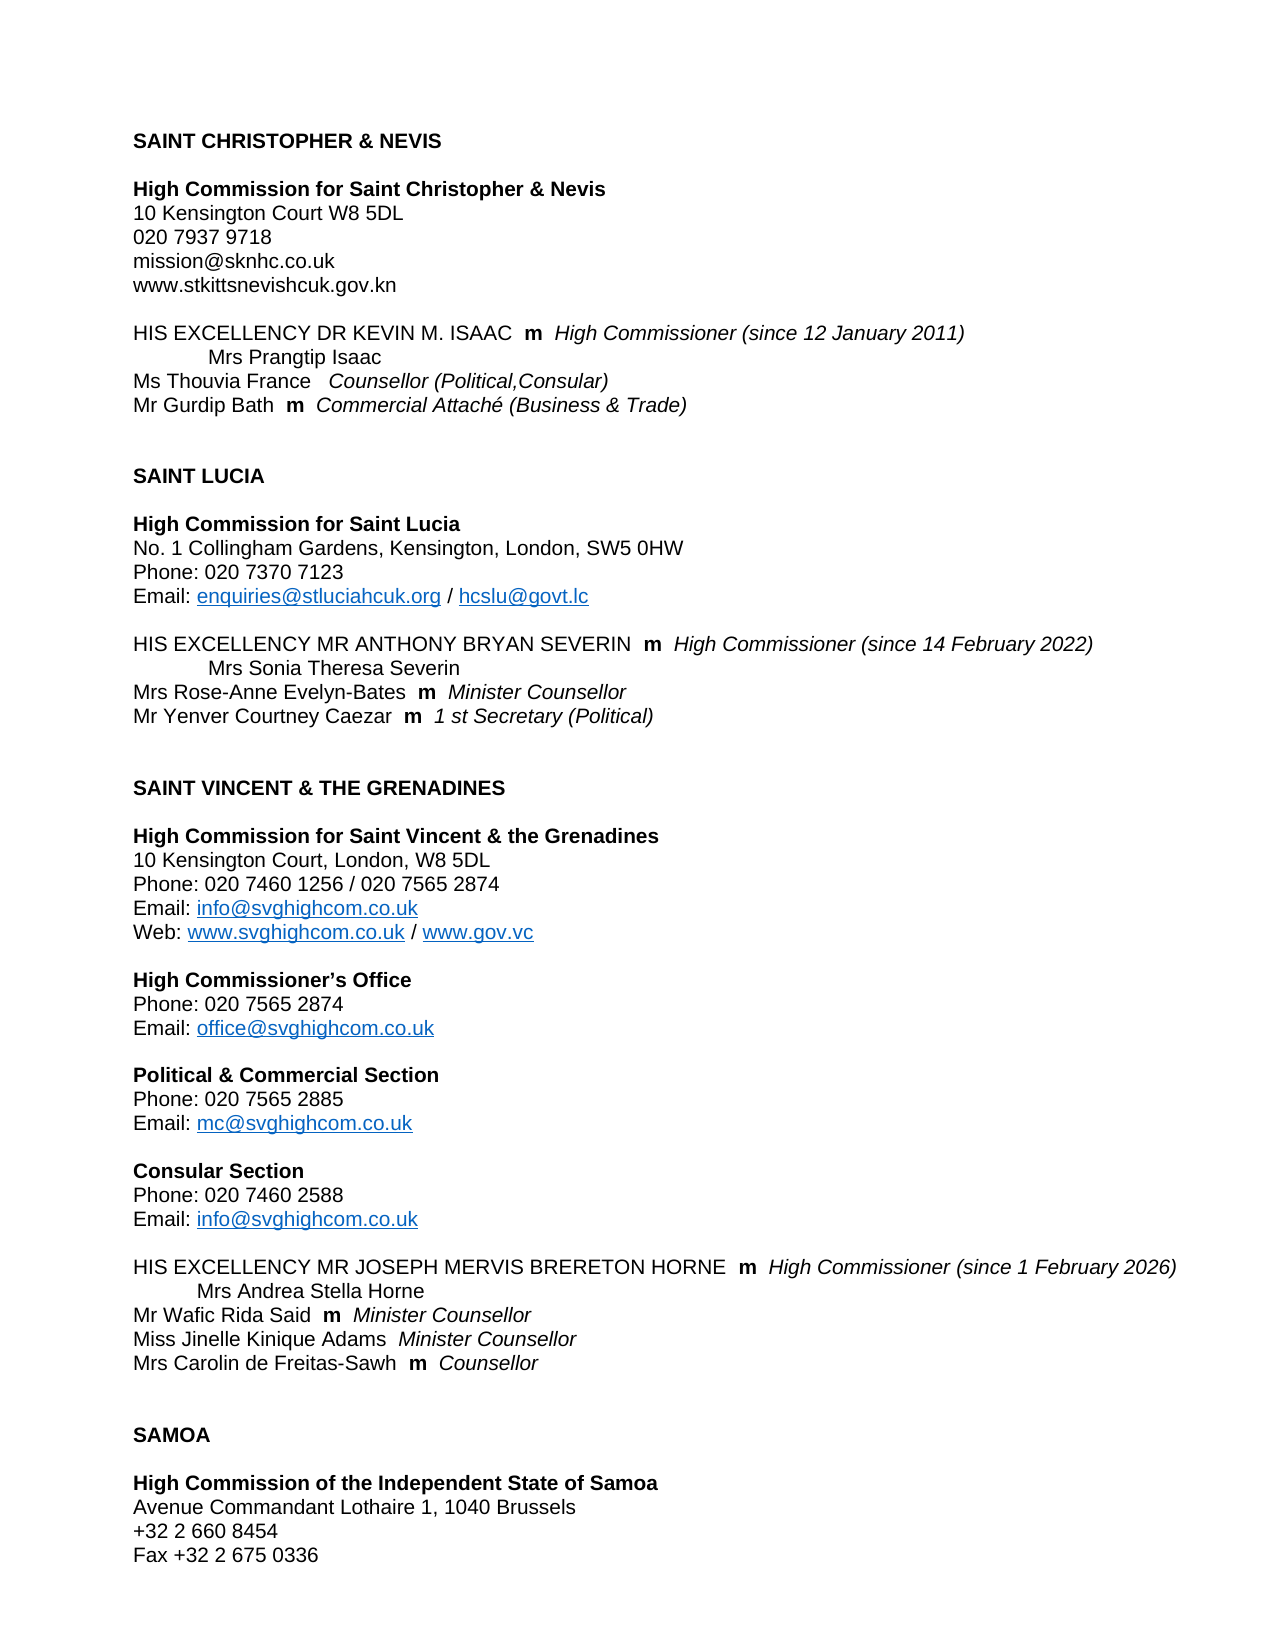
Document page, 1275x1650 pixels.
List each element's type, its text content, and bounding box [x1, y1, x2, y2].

text 020 7937 9718 [133, 225, 1181, 249]
text www.stkittsnevishcuk.gov.kn [133, 273, 1181, 297]
subtitle High Commission of the Independent State of Samoa [133, 1471, 1181, 1494]
text High Commission for Saint Lucia [133, 512, 1181, 536]
text Fax +32 2 675 0336 [133, 1542, 1181, 1566]
text Email: enquiries@stluciahcuk.org / hcslu@govt.lc [133, 584, 1181, 608]
text No. 1 Collingham Gardens, Kensington, London, SW5 0HW [133, 536, 1181, 560]
text Mrs Prangtip Isaac [133, 344, 1181, 368]
text High Commission for Saint Christopher & Nevis [133, 177, 1181, 201]
text Mrs Sonia Theresa Severin [133, 656, 1181, 680]
text Mrs Andrea Stella Horne [133, 1279, 1181, 1303]
text Email: mc@svghighcom.co.uk [133, 1111, 1181, 1135]
text HIS EXCELLENCY MR ANTHONY BRYAN SEVERIN m High Commissioner (since 14 February 2022) [133, 632, 1181, 656]
text Phone: 020 7460 2588 [133, 1183, 1181, 1207]
text Avenue Commandant Lothaire 1, 1040 Brussels [133, 1494, 1181, 1518]
text Email: office@svghighcom.co.uk [133, 1015, 1181, 1039]
text Mrs Carolin de Freitas-Sawh m Counsellor [133, 1351, 1181, 1375]
text Mr Yenver Courtney Caezar m 1 st Secretary (Political) [133, 704, 1181, 728]
text High Commissioner’s Office [133, 967, 1181, 991]
text SAMOA [133, 1423, 1181, 1447]
text Ms Thouvia France Counsellor (Political,Consular) [133, 368, 1181, 392]
text Political & Commercial Section [133, 1063, 1181, 1087]
text mission@sknhc.co.uk [133, 249, 1181, 273]
text HIS EXCELLENCY DR KEVIN M. ISAAC m High Commissioner (since 12 January 2011) [133, 321, 1181, 344]
text Email: info@svghighcom.co.uk [133, 896, 1181, 919]
text Phone: 020 7565 2885 [133, 1087, 1181, 1111]
subtitle SAINT LUCIA [133, 464, 1181, 488]
text HIS EXCELLENCY MR JOSEPH MERVIS BRERETON HORNE m High Commissioner (since 1 February 2026) [133, 1255, 1181, 1279]
text +32 2 660 8454 [133, 1518, 1181, 1542]
text Phone: 020 7460 1256 / 020 7565 2874 [133, 872, 1181, 896]
text SAINT CHRISTOPHER & NEVIS [133, 129, 1181, 153]
text High Commission for Saint Vincent & the Grenadines [133, 824, 1181, 848]
text SAINT VINCENT & THE GRENADINES [133, 776, 1181, 800]
text Web: www.svghighcom.co.uk / www.gov.vc [133, 919, 1181, 943]
text Phone: 020 7370 7123 [133, 560, 1181, 584]
text Miss Jinelle Kinique Adams Minister Counsellor [133, 1327, 1181, 1351]
text Mr Wafic Rida Said m Minister Counsellor [133, 1303, 1181, 1327]
text Email: info@svghighcom.co.uk [133, 1207, 1181, 1231]
text Mr Gurdip Bath m Commercial Attaché (Business & Trade) [133, 392, 1181, 416]
text Consular Section [133, 1159, 1181, 1183]
text Phone: 020 7565 2874 [133, 991, 1181, 1015]
text 10 Kensington Court, London, W8 5DL [133, 848, 1181, 872]
text Mrs Rose-Anne Evelyn-Bates m Minister Counsellor [133, 680, 1181, 704]
text 10 Kensington Court W8 5DL [133, 201, 1181, 225]
